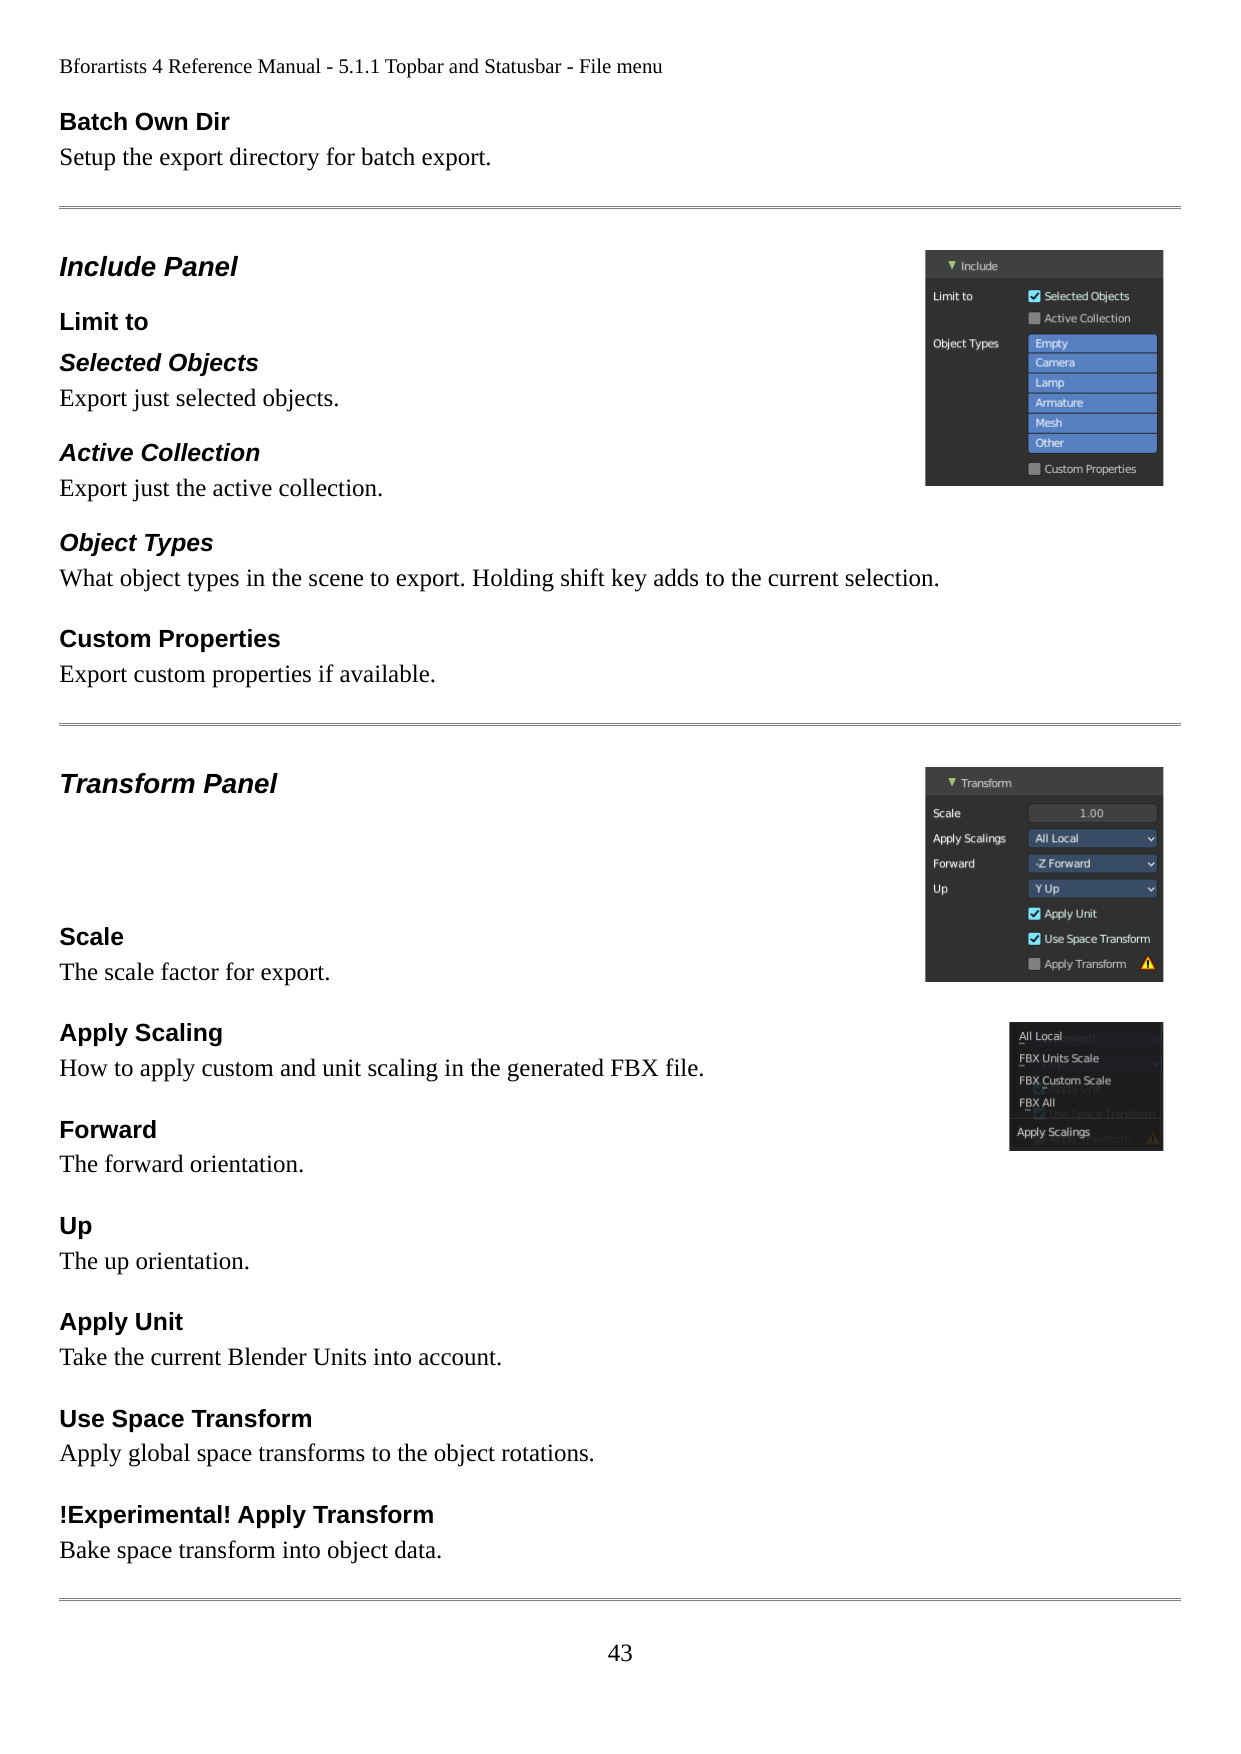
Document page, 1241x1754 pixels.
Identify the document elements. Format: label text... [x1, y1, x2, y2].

subtitle Custom Properties [59, 624, 1181, 653]
subtitle Object Types [59, 528, 1181, 557]
subtitle Use Space Transform [59, 1404, 1181, 1432]
picture [925, 767, 1164, 982]
subtitle Transform Panel [59, 767, 925, 799]
text How to apply custom and unit scaling in the generated FBX file. [59, 1053, 1009, 1082]
subtitle Up [59, 1211, 1181, 1239]
subtitle !Experimental! Apply Transform [59, 1500, 1181, 1529]
text The up orientation. [59, 1246, 1181, 1274]
picture [1009, 1022, 1164, 1151]
subtitle [1164, 922, 1181, 951]
subtitle [1164, 250, 1181, 282]
subtitle Batch Own Dir [59, 107, 1181, 136]
text Export just the active collection. [59, 473, 1181, 502]
text Setup the export directory for batch export. [59, 142, 1181, 171]
text Export just selected objects. [59, 383, 925, 411]
subtitle Include Panel [59, 250, 925, 282]
subtitle Limit to [59, 307, 925, 335]
subtitle Apply Scaling [59, 1018, 1181, 1047]
text Apply global space transforms to the object rotations. [59, 1438, 1181, 1467]
picture [925, 250, 1164, 486]
text The forward orientation. [59, 1149, 1181, 1178]
subtitle [1164, 307, 1181, 335]
text Take the current Blender Units into account. [59, 1342, 1181, 1371]
subtitle [1164, 438, 1181, 467]
text The scale factor for export. [59, 957, 1181, 986]
subtitle [1164, 348, 1181, 376]
subtitle Scale [59, 922, 925, 951]
subtitle Forward [59, 1115, 1009, 1143]
text Export custom properties if available. [59, 659, 1181, 688]
subtitle Apply Unit [59, 1307, 1181, 1336]
subtitle [1164, 767, 1181, 799]
subtitle [1164, 1115, 1181, 1143]
subtitle Selected Objects [59, 348, 925, 376]
subtitle Active Collection [59, 438, 925, 467]
text What object types in the scene to export. Holding shift key adds to the current selection. [59, 563, 1181, 592]
text Bake space transform into object data. [59, 1535, 1181, 1564]
